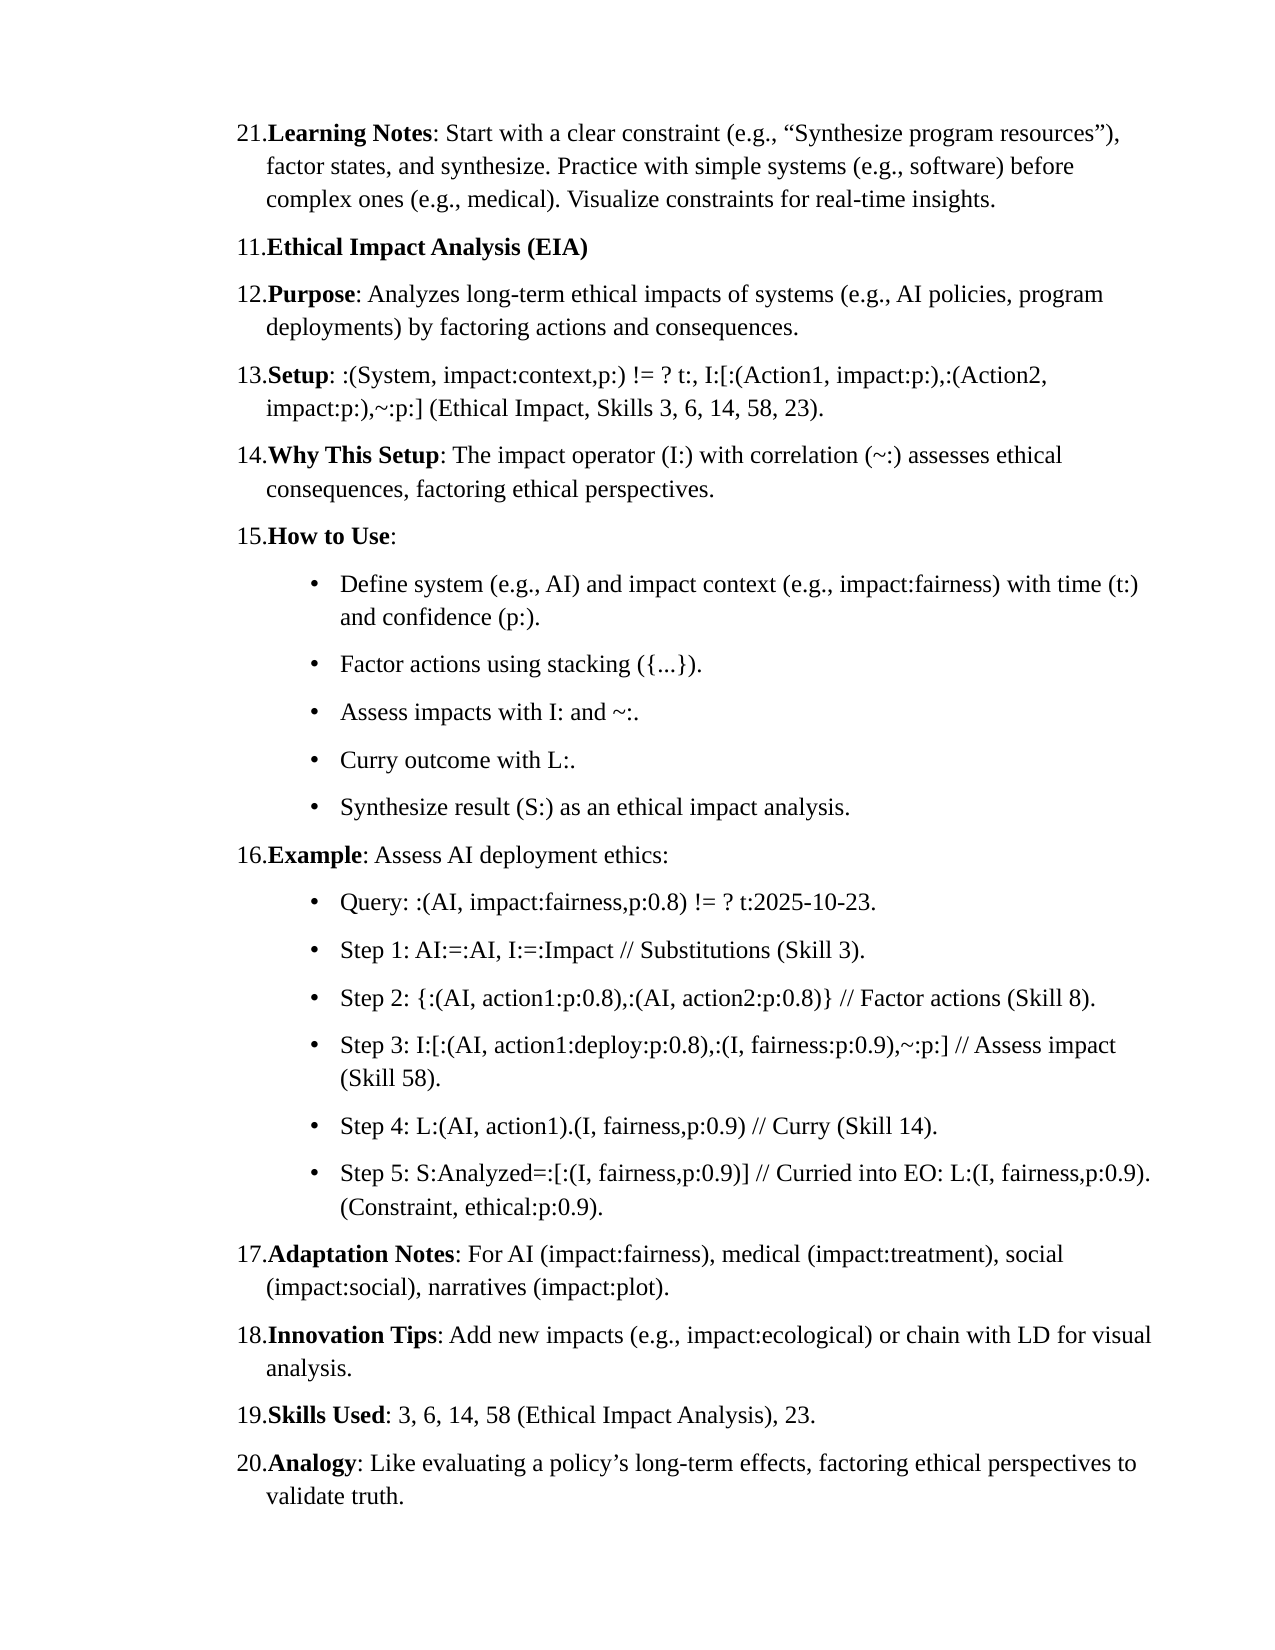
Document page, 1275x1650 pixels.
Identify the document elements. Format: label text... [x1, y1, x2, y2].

list Query: :(AI, impact:fairness,p:0.8) != ? t:2025-10-23. [310, 887, 1157, 916]
list Step 1: AI:=:AI, I:=:Impact // Substitutions (Skill 3). [310, 935, 1157, 964]
list Step 2: {:(AI, action1:p:0.8),:(AI, action2:p:0.8)} // Factor actions (Skill 8). [310, 983, 1157, 1011]
list Setup: :(System, impact:context,p:) != ? t:, I:[:(Action1, impact:p:),:(Action2, impact:p:),~:p:] (Ethical Impact, Skills 3, 6, 14, 58, 23). [236, 360, 1157, 422]
list Analogy: Like evaluating a policy’s long-term effects, factoring ethical perspectives to validate truth. [236, 1448, 1157, 1510]
list Skills Used: 3, 6, 14, 58 (Ethical Impact Analysis), 23. [236, 1400, 1157, 1429]
list Purpose: Analyzes long-term ethical impacts of systems (e.g., AI policies, program deployments) by factoring actions and consequences. [236, 279, 1157, 341]
list Innovation Tips: Add new impacts (e.g., impact:ecological) or chain with LD for visual analysis. [236, 1320, 1157, 1382]
list Learning Notes: Start with a clear constraint (e.g., “Synthesize program resources”), factor states, and synthesize. Practice with simple systems (e.g., software) before complex ones (e.g., medical). Visualize constraints for real-time insights. [236, 118, 1157, 213]
list Synthesize result (S:) as an ethical impact analysis. [310, 792, 1157, 821]
list Ethical Impact Analysis (EIA) [236, 232, 1157, 261]
list Why This Setup: The impact operator (I:) with correlation (~:) assesses ethical consequences, factoring ethical perspectives. [236, 441, 1157, 502]
list Define system (e.g., AI) and impact context (e.g., impact:fairness) with time (t:) and confidence (p:). [310, 569, 1157, 631]
list Assess impacts with I: and ~:. [310, 697, 1157, 726]
list Example: Assess AI deployment ethics: [236, 840, 1157, 869]
list Step 5: S:Analyzed=:[:(I, fairness,p:0.9)] // Curried into EO: L:(I, fairness,p:0.9).(Constraint, ethical:p:0.9). [310, 1158, 1157, 1220]
list Factor actions using stacking ({...}). [310, 649, 1157, 678]
list Step 4: L:(AI, action1).(I, fairness,p:0.9) // Curry (Skill 14). [310, 1111, 1157, 1140]
list How to Use: [236, 521, 1157, 550]
list Adaptation Notes: For AI (impact:fairness), medical (impact:treatment), social (impact:social), narratives (impact:plot). [236, 1239, 1157, 1301]
list Curry outcome with L:. [310, 745, 1157, 773]
list Step 3: I:[:(AI, action1:deploy:p:0.8),:(I, fairness:p:0.9),~:p:] // Assess impact (Skill 58). [310, 1030, 1157, 1092]
